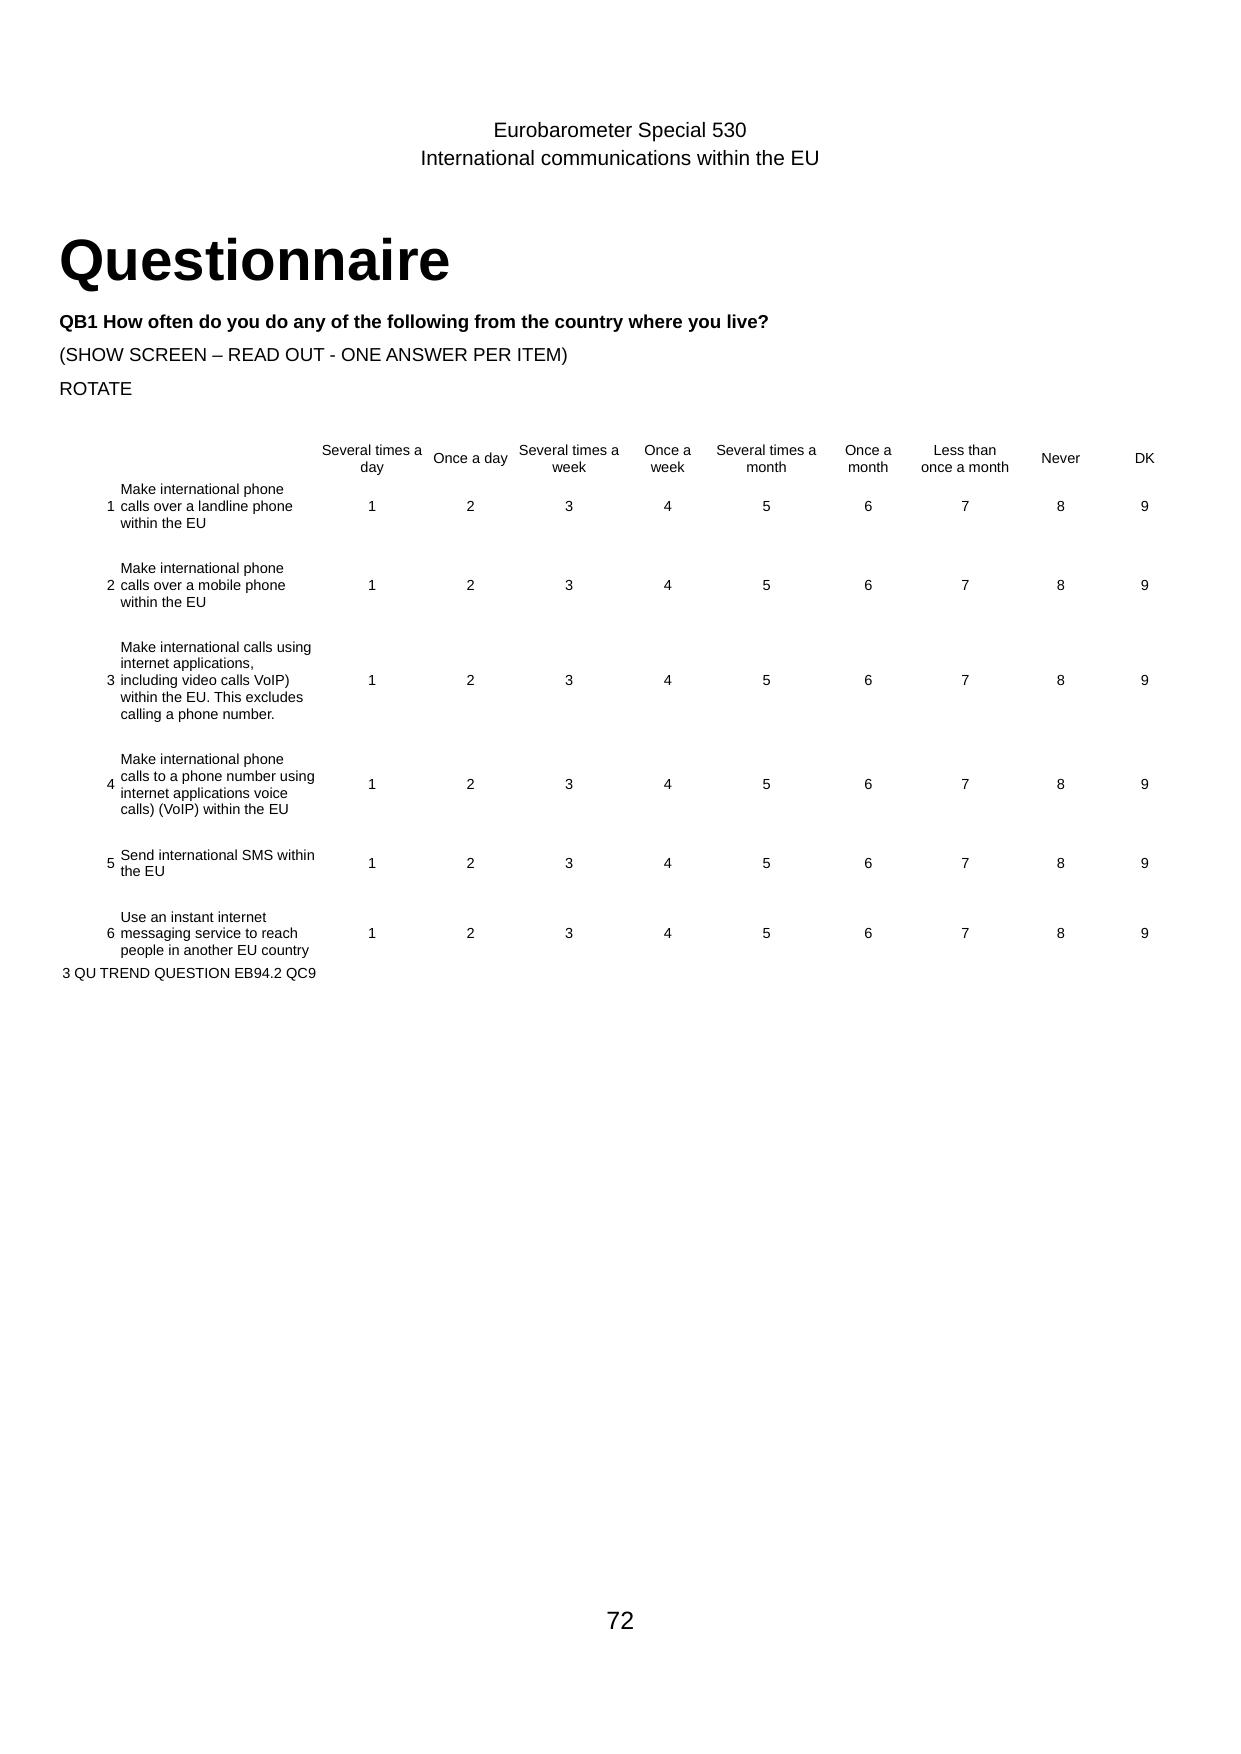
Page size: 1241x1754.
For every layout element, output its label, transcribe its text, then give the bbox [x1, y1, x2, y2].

table_cell [318, 883, 425, 905]
table_header [118, 439, 318, 478]
table_cell 2 [425, 636, 515, 725]
table_cell [515, 613, 623, 636]
table_cell [59, 883, 117, 905]
table_cell 8 [1013, 748, 1108, 821]
table_cell 3 [515, 636, 623, 725]
table_cell [515, 534, 623, 557]
table_header Less than once a month [917, 439, 1013, 478]
table_cell 2 [59, 557, 117, 613]
table_cell 5 [713, 478, 820, 534]
table_cell [713, 725, 820, 748]
table_cell 3 [515, 748, 623, 821]
table_cell 3 [515, 557, 623, 613]
table_header Never [1013, 439, 1108, 478]
table_cell [59, 725, 117, 748]
table_cell [623, 883, 713, 905]
table_cell [318, 534, 425, 557]
table_cell [59, 534, 117, 557]
table_header Several times a week [515, 439, 623, 478]
table_cell 1 [59, 478, 117, 534]
table_cell Make international phone calls over a landline phone within the EU [118, 478, 318, 534]
table_cell [917, 534, 1013, 557]
table_cell Make international calls using internet applications, including video calls VoIP) within the EU. This excludes calling a phone number. [118, 636, 318, 725]
table_cell [1108, 534, 1181, 557]
table_header Several times a month [713, 439, 820, 478]
table_cell [623, 961, 713, 984]
table_cell [1108, 613, 1181, 636]
subtitle Questionnaire [59, 225, 1181, 292]
table_cell 5 [713, 843, 820, 883]
table_cell 9 [1108, 478, 1181, 534]
table_cell [515, 725, 623, 748]
table_cell Send international SMS within the EU [118, 843, 318, 883]
table_cell 7 [917, 557, 1013, 613]
table_cell 8 [1013, 636, 1108, 725]
table_cell [1013, 883, 1108, 905]
table_cell [820, 725, 917, 748]
table_cell 5 [713, 748, 820, 821]
table_cell 6 [59, 905, 117, 961]
table_cell [820, 883, 917, 905]
table_cell [917, 613, 1013, 636]
table_cell [425, 534, 515, 557]
table_cell 4 [59, 748, 117, 821]
table_cell [1108, 961, 1181, 984]
table_cell 3 QU TREND QUESTION EB94.2 QC9 [59, 961, 425, 984]
table_cell [713, 821, 820, 843]
text (SHOW SCREEN – READ OUT - ONE ANSWER PER ITEM) [59, 344, 1181, 366]
table_cell [820, 534, 917, 557]
table_cell [820, 821, 917, 843]
table_cell 8 [1013, 843, 1108, 883]
table_cell 4 [623, 557, 713, 613]
table_cell 1 [318, 905, 425, 961]
table_cell [820, 613, 917, 636]
table_cell 6 [820, 748, 917, 821]
table_header Once a week [623, 439, 713, 478]
table_header Once a day [425, 439, 515, 478]
table_cell 5 [59, 843, 117, 883]
table_cell [318, 613, 425, 636]
table_cell [1108, 821, 1181, 843]
table_cell 2 [425, 843, 515, 883]
table_cell 5 [713, 557, 820, 613]
table_cell [713, 961, 820, 984]
table_cell 3 [515, 905, 623, 961]
table_cell 2 [425, 478, 515, 534]
table_cell [1108, 725, 1181, 748]
table_cell [917, 961, 1013, 984]
table_cell 9 [1108, 843, 1181, 883]
table_cell [1013, 961, 1108, 984]
table_cell [515, 821, 623, 843]
table_cell [623, 821, 713, 843]
table_cell 4 [623, 748, 713, 821]
table_cell 4 [623, 843, 713, 883]
table_cell [917, 883, 1013, 905]
table_cell [515, 883, 623, 905]
table_cell [118, 725, 318, 748]
table_cell 7 [917, 478, 1013, 534]
table_cell 7 [917, 748, 1013, 821]
table_cell 5 [713, 905, 820, 961]
table_cell [1013, 821, 1108, 843]
table_header Once a month [820, 439, 917, 478]
table_cell [623, 534, 713, 557]
table_cell [59, 821, 117, 843]
table_cell Make international phone calls to a phone number using internet applications voice calls) (VoIP) within the EU [118, 748, 318, 821]
table_cell [118, 613, 318, 636]
table_cell 6 [820, 905, 917, 961]
table_cell 9 [1108, 748, 1181, 821]
table_cell [1013, 534, 1108, 557]
table_cell Make international phone calls over a mobile phone within the EU [118, 557, 318, 613]
table_cell [713, 534, 820, 557]
table_cell 1 [318, 843, 425, 883]
table_cell [820, 961, 917, 984]
table_cell 6 [820, 843, 917, 883]
table_cell [425, 725, 515, 748]
table_cell [1013, 725, 1108, 748]
text ROTATE [59, 378, 1181, 399]
table_cell [59, 613, 117, 636]
table_cell 1 [318, 636, 425, 725]
table_cell 7 [917, 636, 1013, 725]
table_cell [623, 613, 713, 636]
table_header Several times a day [318, 439, 425, 478]
table_cell 5 [713, 636, 820, 725]
table_cell [425, 821, 515, 843]
table_cell [1108, 883, 1181, 905]
table_cell [917, 821, 1013, 843]
table_cell 6 [820, 478, 917, 534]
table_cell [515, 961, 623, 984]
table_cell [1013, 613, 1108, 636]
table_cell 9 [1108, 636, 1181, 725]
table_cell 7 [917, 843, 1013, 883]
table_cell 9 [1108, 905, 1181, 961]
table_cell 6 [820, 636, 917, 725]
table_cell 3 [59, 636, 117, 725]
table_cell 4 [623, 636, 713, 725]
text QB1 How often do you do any of the following from the country where you live? [59, 311, 1181, 332]
table_cell 7 [917, 905, 1013, 961]
table_cell [118, 883, 318, 905]
table_cell 3 [515, 843, 623, 883]
table_cell 8 [1013, 905, 1108, 961]
table_cell 2 [425, 557, 515, 613]
table_header [59, 439, 117, 478]
table_header DK [1108, 439, 1181, 478]
table_cell [713, 883, 820, 905]
table_cell [118, 534, 318, 557]
table_cell [623, 725, 713, 748]
table_cell 4 [623, 905, 713, 961]
table_cell 2 [425, 748, 515, 821]
table_cell 3 [515, 478, 623, 534]
table_cell [425, 961, 515, 984]
table_cell 1 [318, 557, 425, 613]
table_cell [425, 883, 515, 905]
table_cell 6 [820, 557, 917, 613]
table_cell Use an instant internet messaging service to reach people in another EU country [118, 905, 318, 961]
table_cell 8 [1013, 478, 1108, 534]
table_cell 1 [318, 478, 425, 534]
table_cell 8 [1013, 557, 1108, 613]
table_cell [917, 725, 1013, 748]
table_cell 2 [425, 905, 515, 961]
table_cell [425, 613, 515, 636]
table_cell [118, 821, 318, 843]
table_cell [318, 821, 425, 843]
table_cell 4 [623, 478, 713, 534]
table_cell 1 [318, 748, 425, 821]
table_cell 9 [1108, 557, 1181, 613]
table_cell [713, 613, 820, 636]
table_cell [318, 725, 425, 748]
